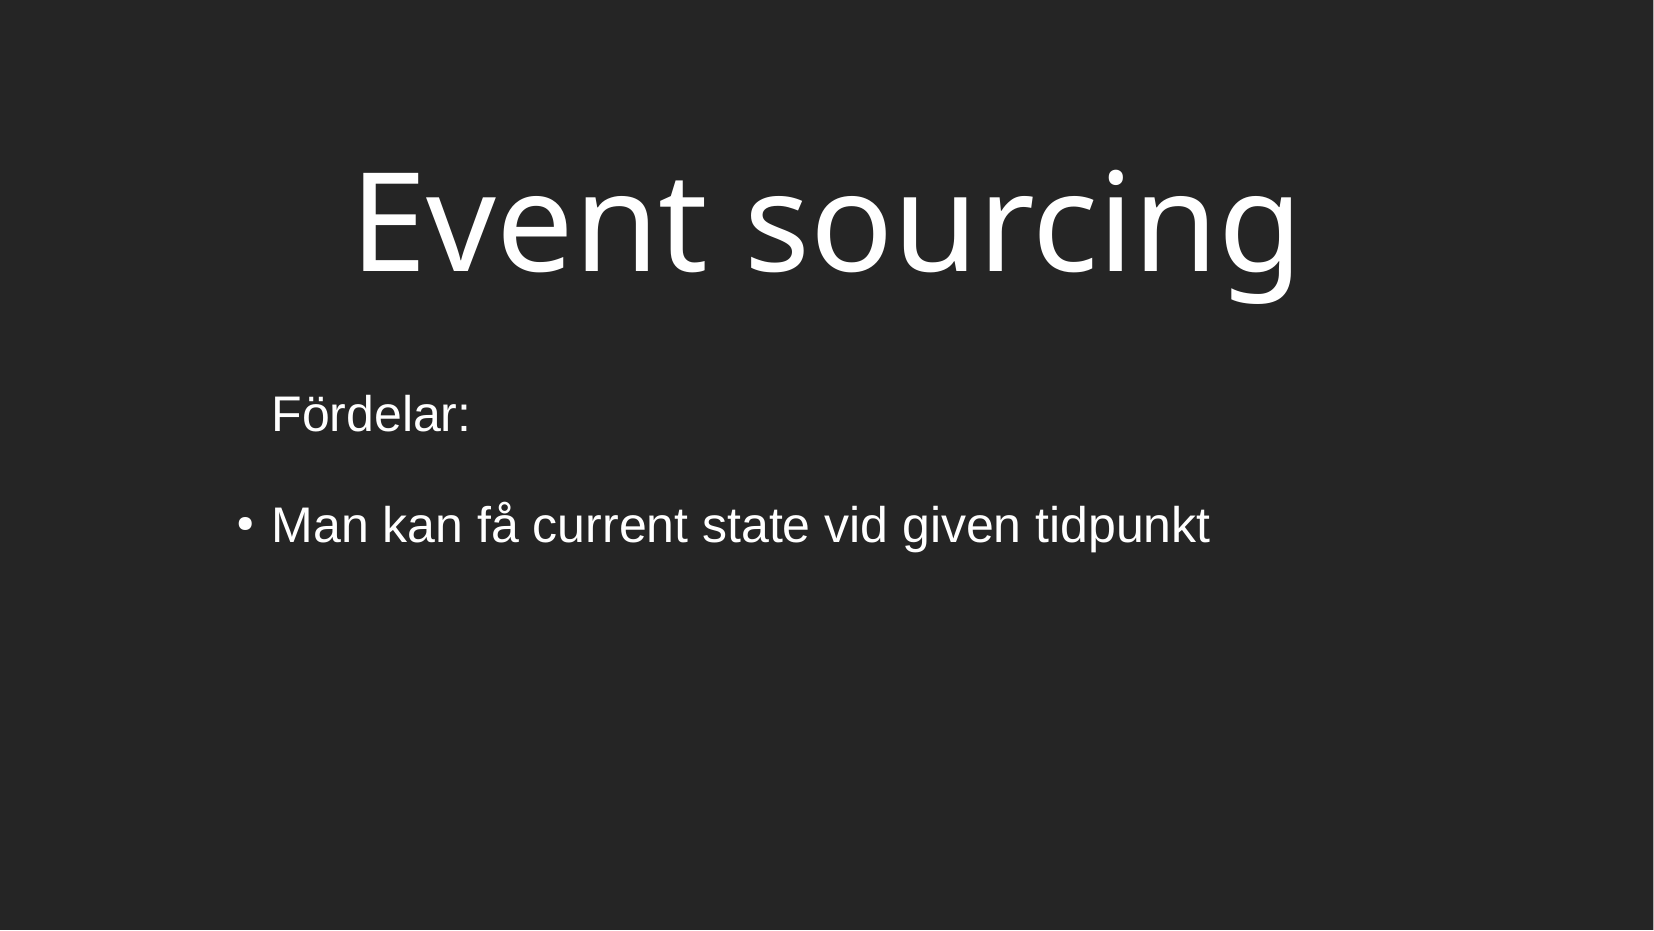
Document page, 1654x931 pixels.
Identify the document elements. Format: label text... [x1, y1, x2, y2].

text_box Fördelar: Man kan få current state vid given tidpunkt [236, 385, 1506, 888]
title Event sourcing [82, 110, 1571, 325]
